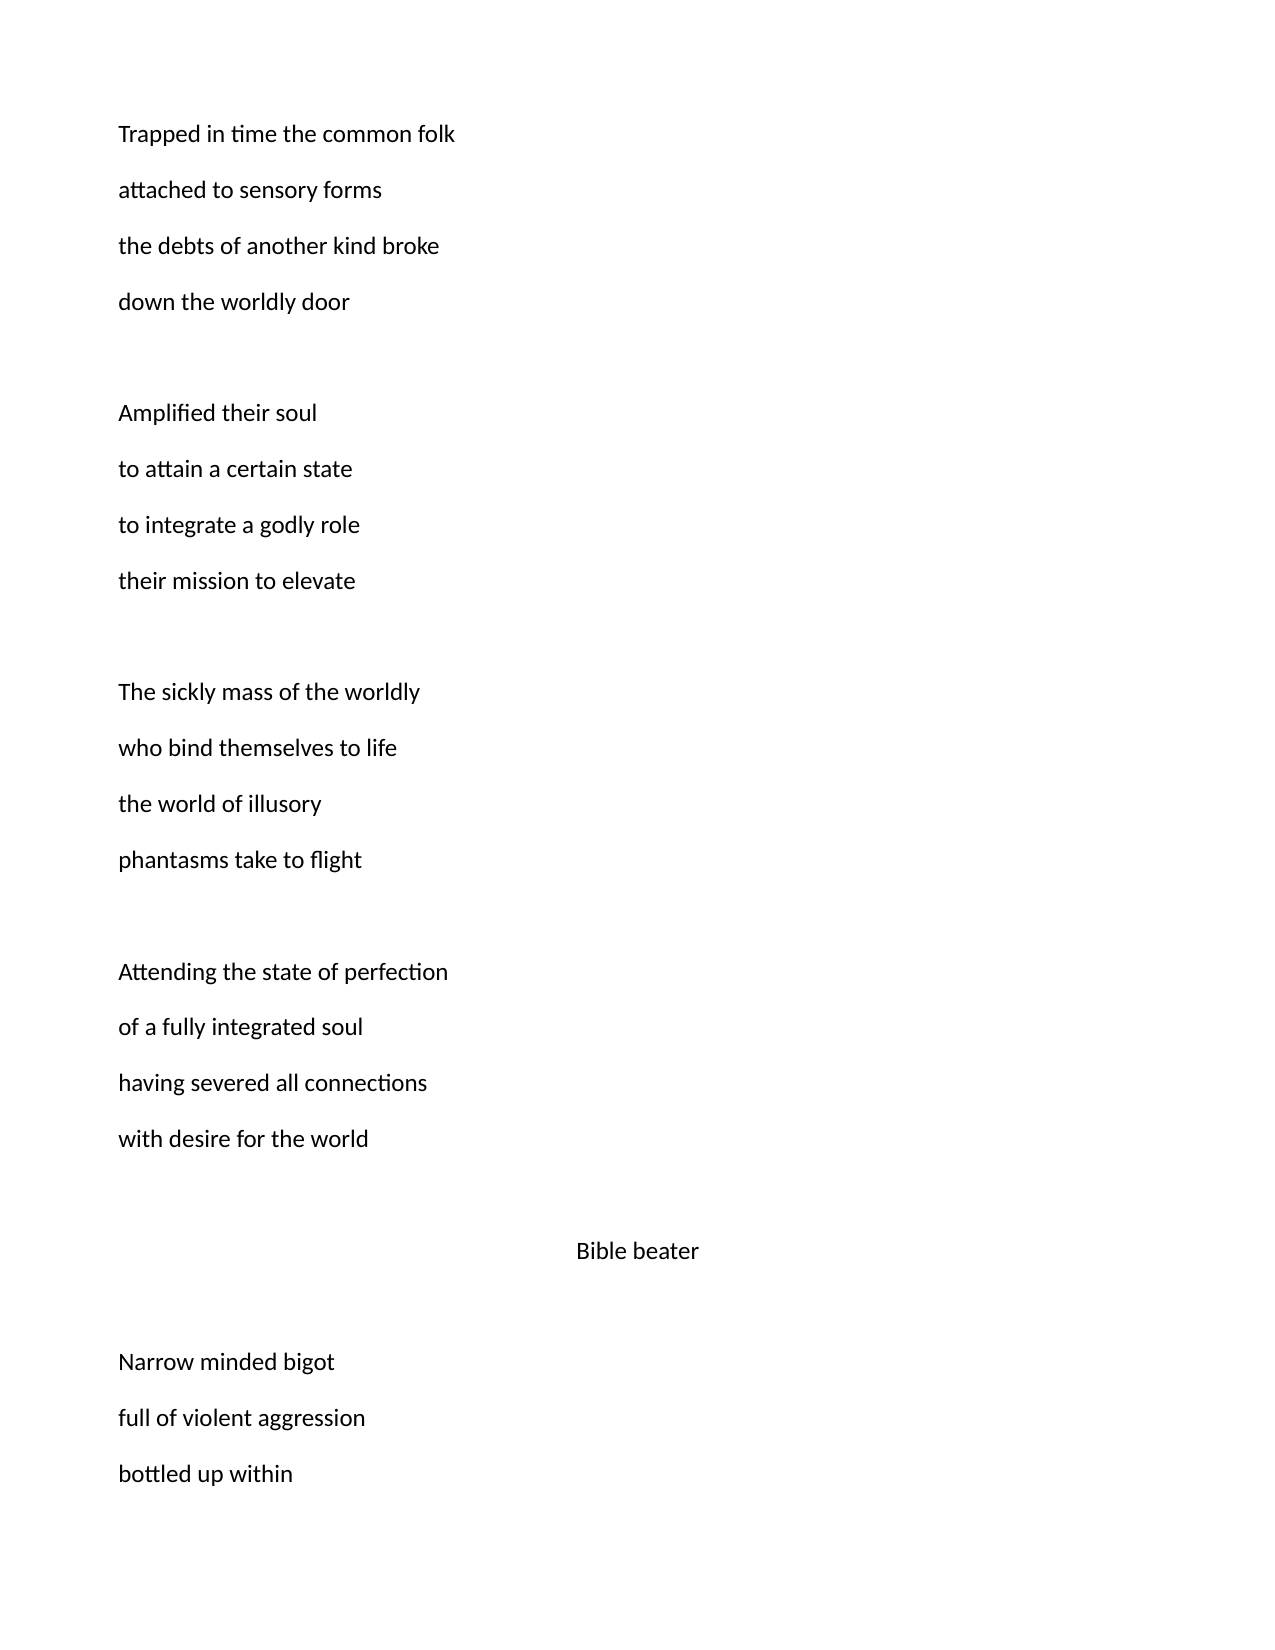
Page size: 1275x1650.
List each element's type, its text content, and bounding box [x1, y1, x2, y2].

text to attain a certain state [118, 453, 1157, 484]
text Attending the state of perfection [118, 956, 1157, 986]
text their mission to elevate [118, 565, 1157, 595]
text bottled up within [118, 1458, 1157, 1489]
text to integrate a godly role [118, 509, 1157, 539]
text Bible beater [118, 1235, 1157, 1265]
text full of violent aggression [118, 1402, 1157, 1433]
text the debts of another kind broke [118, 230, 1157, 260]
text phantasms take to flight [118, 844, 1157, 874]
text with desire for the world [118, 1123, 1157, 1154]
text Amplified their soul [118, 397, 1157, 428]
text attached to sensory forms [118, 174, 1157, 204]
text having severed all connections [118, 1067, 1157, 1098]
text the world of illusory [118, 788, 1157, 819]
text down the worldly door [118, 286, 1157, 316]
text who bind themselves to life [118, 732, 1157, 763]
text Narrow minded bigot [118, 1346, 1157, 1377]
text Trapped in time the common folk [118, 118, 1157, 149]
text of a fully integrated soul [118, 1011, 1157, 1042]
text The sickly mass of the worldly [118, 676, 1157, 707]
